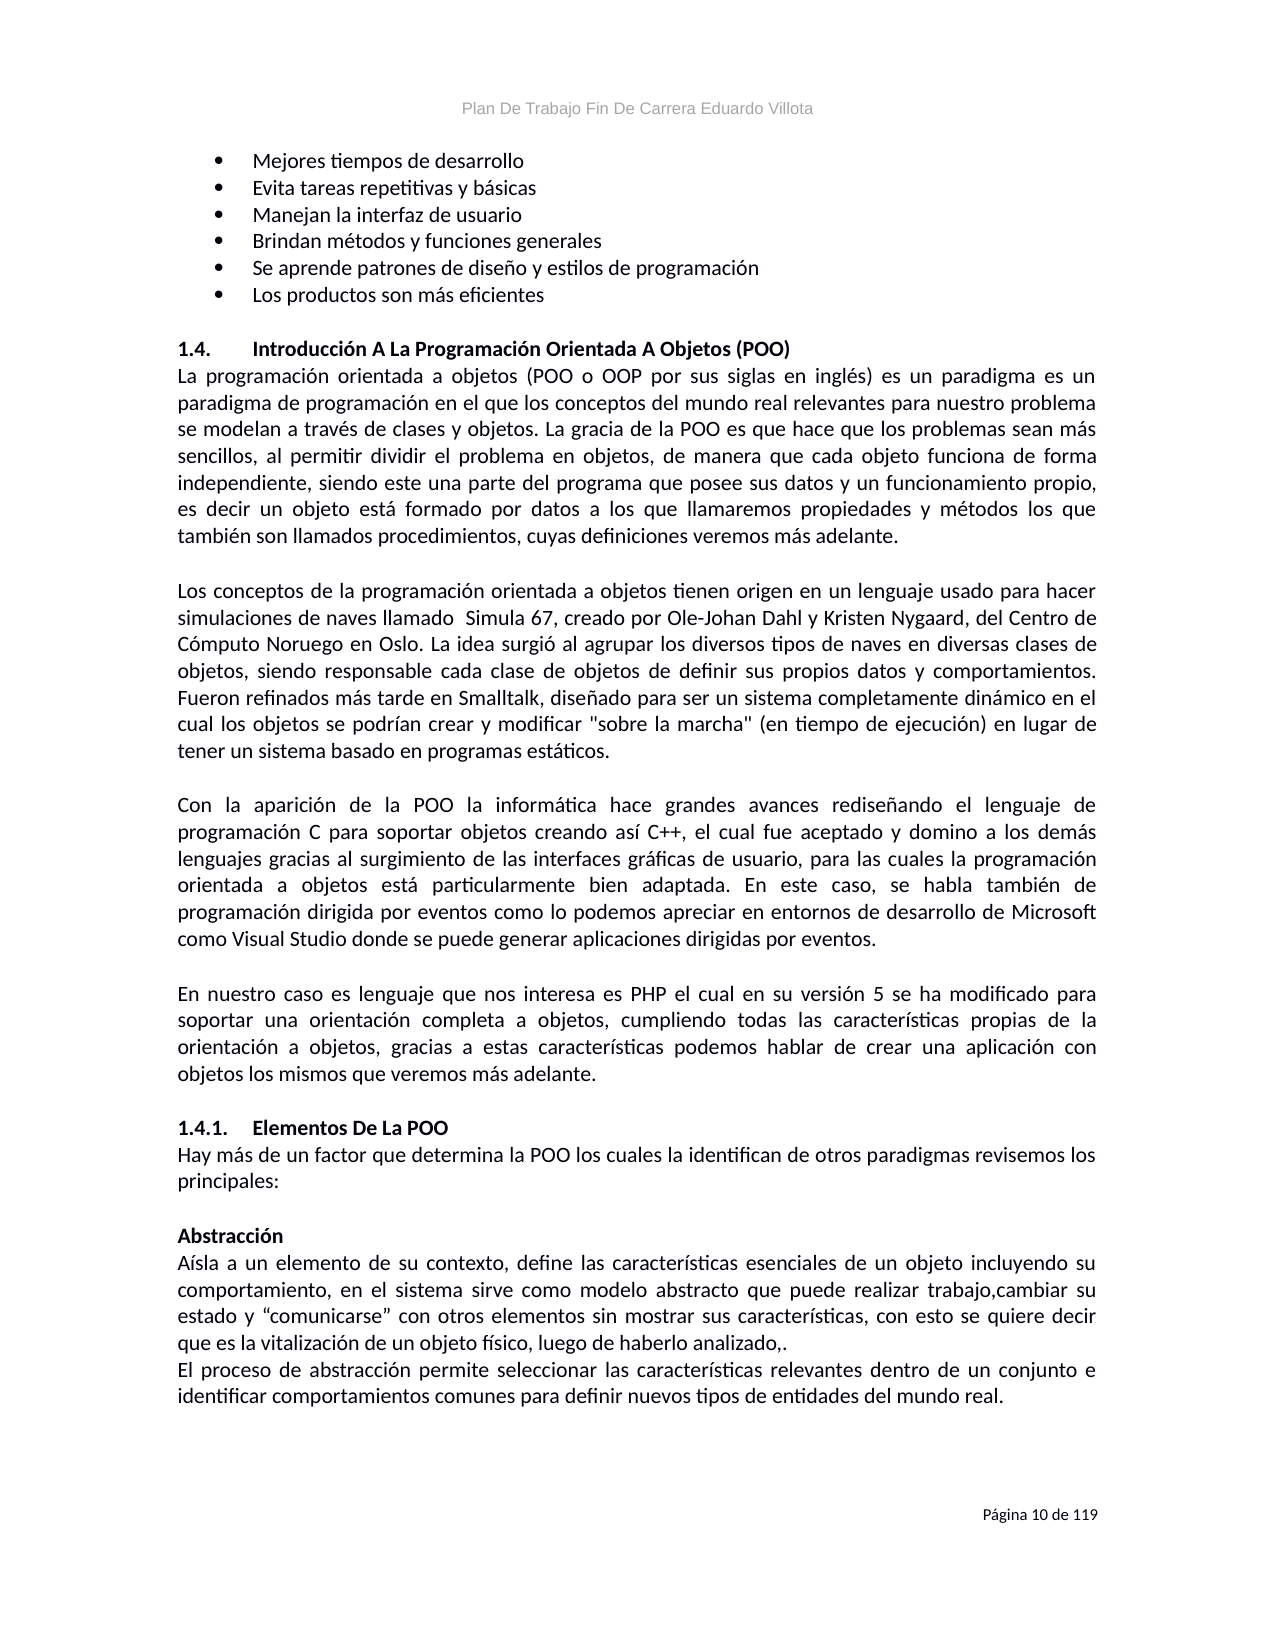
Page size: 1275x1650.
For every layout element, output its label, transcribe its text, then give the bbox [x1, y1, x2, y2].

text 1.4. Introducción A La Programación Orientada A Objetos (POO) [177, 336, 1098, 362]
list Evita tareas repetitivas y básicas [215, 174, 1098, 201]
text La programación orientada a objetos (POO o OOP por sus siglas en inglés) es un paradigma es un paradigma de programación en el que los conceptos del mundo real relevantes para nuestro problema se modelan a través de clases y objetos. La gracia de la POO es que hace que los problemas sean más sencillos, al permitir dividir el problema en objetos, de manera que cada objeto funciona de forma independiente, siendo este una parte del programa que posee sus datos y un funcionamiento propio, es decir un objeto está formado por datos a los que llamaremos propiedades y métodos los que también son llamados procedimientos, cuyas definiciones veremos más adelante. [177, 362, 1098, 549]
text Con la aparición de la POO la informática hace grandes avances rediseñando el lenguaje de programación C para soportar objetos creando así C++, el cual fue aceptado y domino a los demás lenguajes gracias al surgimiento de las interfaces gráficas de usuario, para las cuales la programación orientada a objetos está particularmente bien adaptada. En este caso, se habla también de programación dirigida por eventos como lo podemos apreciar en entornos de desarrollo de Microsoft como Visual Studio donde se puede generar aplicaciones dirigidas por eventos. [177, 792, 1098, 952]
list Se aprende patrones de diseño y estilos de programación [215, 254, 1098, 281]
text Aísla a un elemento de su contexto, define las características esenciales de un objeto incluyendo su comportamiento, en el sistema sirve como modelo abstracto que puede realizar trabajo,cambiar su estado y “comunicarse” con otros elementos sin mostrar sus características, con esto se quiere decir que es la vitalización de un objeto físico, luego de haberlo analizado,. [177, 1249, 1098, 1356]
text Hay más de un factor que determina la POO los cuales la identifican de otros paradigmas revisemos los principales: [177, 1141, 1098, 1194]
list Manejan la interfaz de usuario [215, 201, 1098, 228]
list Los productos son más eficientes [215, 281, 1098, 308]
list Brindan métodos y funciones generales [215, 228, 1098, 254]
text En nuestro caso es lenguaje que nos interesa es PHP el cual en su versión 5 se ha modificado para soportar una orientación completa a objetos, cumpliendo todas las características propias de la orientación a objetos, gracias a estas características podemos hablar de crear una aplicación con objetos los mismos que veremos más adelante. [177, 980, 1098, 1086]
list Mejores tiempos de desarrollo [215, 148, 1098, 174]
text El proceso de abstracción permite seleccionar las características relevantes dentro de un conjunto e identificar comportamientos comunes para definir nuevos tipos de entidades del mundo real. [177, 1356, 1098, 1409]
text Abstracción [177, 1222, 1098, 1249]
text Los conceptos de la programación orientada a objetos tienen origen en un lenguaje usado para hacer simulaciones de naves llamado Simula 67, creado por Ole-Johan Dahl y Kristen Nygaard, del Centro de Cómputo Noruego en Oslo. La idea surgió al agrupar los diversos tipos de naves en diversas clases de objetos, siendo responsable cada clase de objetos de definir sus propios datos y comportamientos. Fueron refinados más tarde en Smalltalk, diseñado para ser un sistema completamente dinámico en el cual los objetos se podrían crear y modificar "sobre la marcha" (en tiempo de ejecución) en lugar de tener un sistema basado en programas estáticos. [177, 577, 1098, 764]
text 1.4.1. Elementos De La POO [177, 1114, 1098, 1141]
